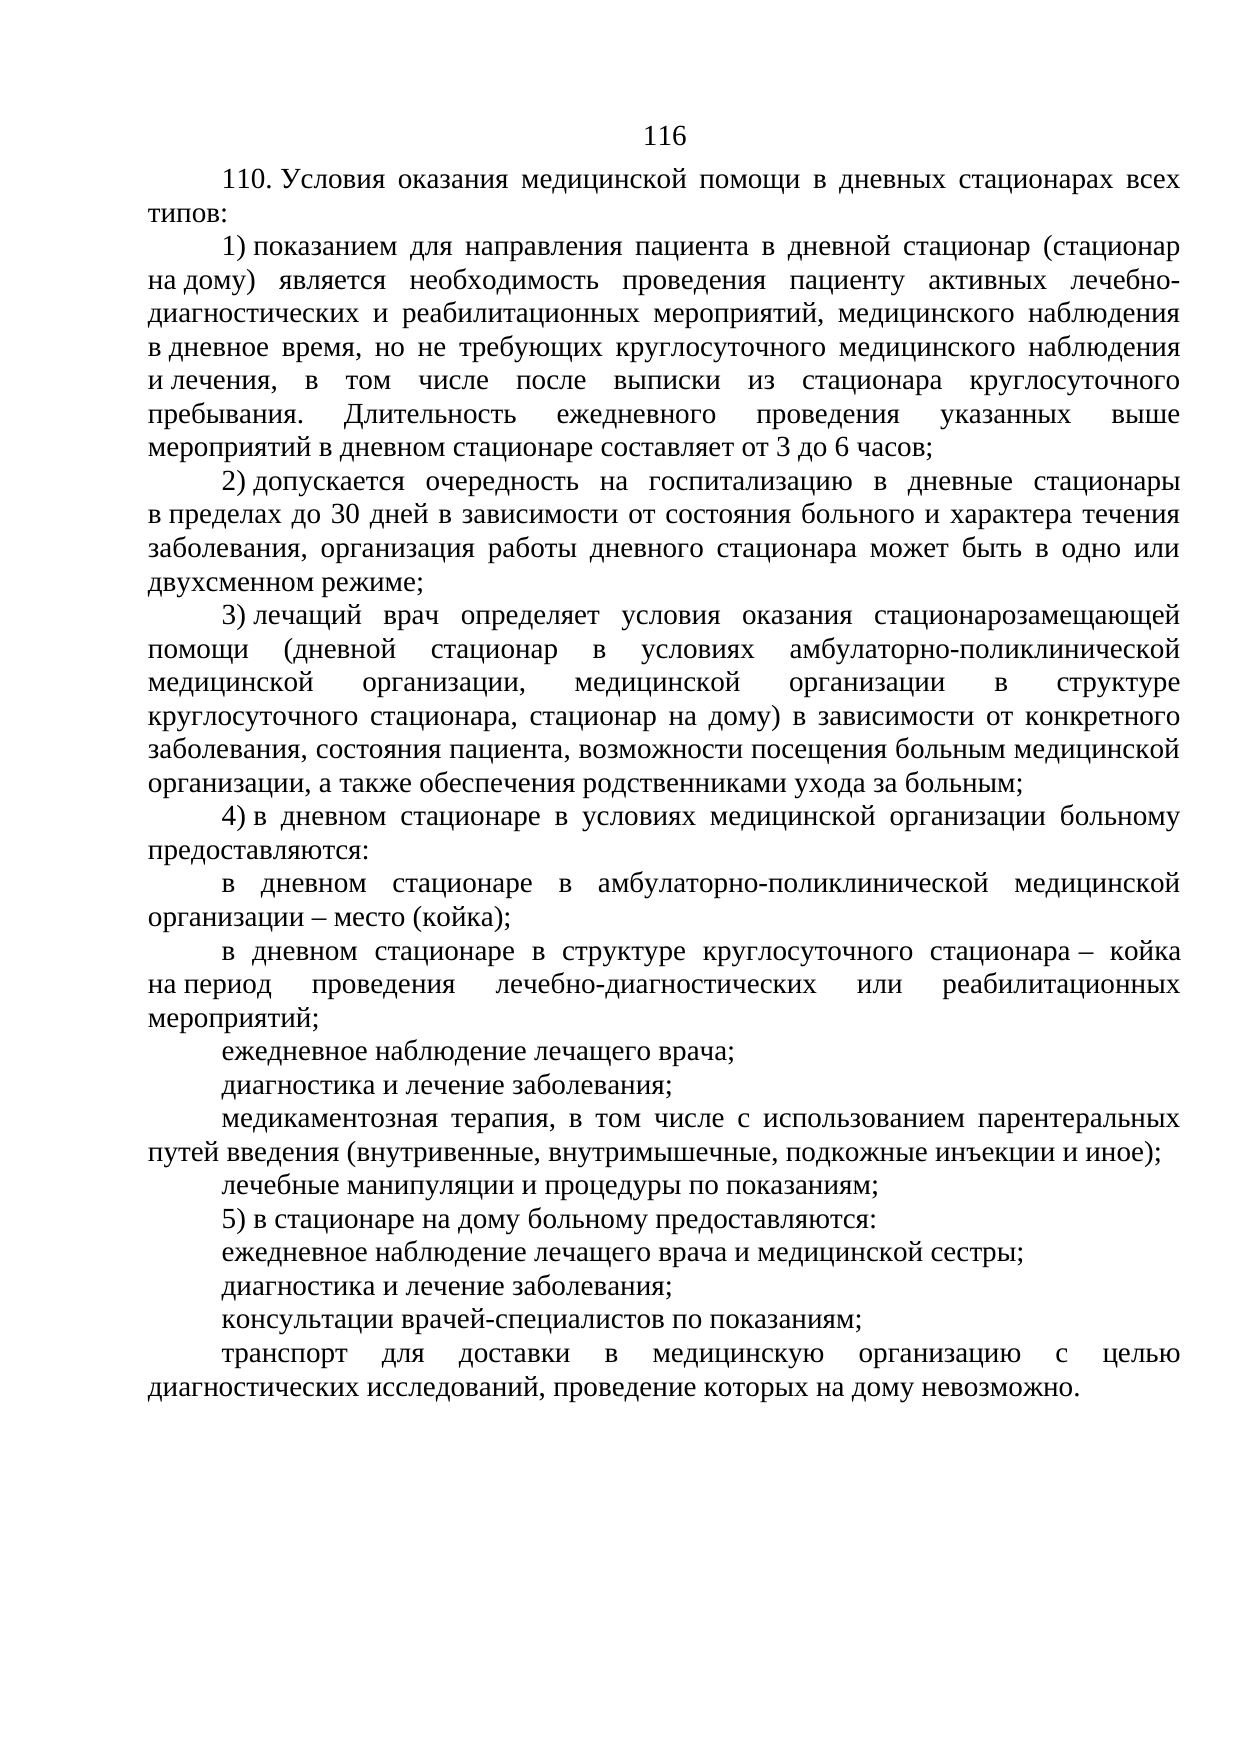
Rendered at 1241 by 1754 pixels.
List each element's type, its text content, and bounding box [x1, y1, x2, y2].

text ежедневное наблюдение лечащего врача; [148, 1033, 1181, 1067]
text 4) в дневном стационаре в условиях медицинской организации больному предоставляются: [148, 798, 1181, 866]
text 110. Условия оказания медицинской помощи в дневных стационарах всех типов: [148, 161, 1181, 228]
text медикаментозная терапия, в том числе с использованием парентеральных путей введения (внутривенные, внутримышечные, подкожные инъекции и иное); [148, 1100, 1181, 1167]
text 5) в стационаре на дому больному предоставляются: [148, 1201, 1181, 1234]
text ежедневное наблюдение лечащего врача и медицинской сестры; [148, 1234, 1181, 1268]
text 2) допускается очередность на госпитализацию в дневные стационары в пределах до 30 дней в зависимости от состояния больного и характера течения заболевания, организация работы дневного стационара может быть в одно или двухсменном режиме; [148, 463, 1181, 597]
text 3) лечащий врач определяет условия оказания стационарозамещающей помощи (дневной стационар в условиях амбулаторно-поликлинической медицинской организации, медицинской организации в структуре круглосуточного стационара, стационар на дому) в зависимости от конкретного заболевания, состояния пациента, возможности посещения больным медицинской организации, а также обеспечения родственниками ухода за больным; [148, 597, 1181, 798]
text диагностика и лечение заболевания; [148, 1067, 1181, 1100]
text диагностика и лечение заболевания; [148, 1268, 1181, 1302]
text лечебные манипуляции и процедуры по показаниям; [148, 1167, 1181, 1201]
text в дневном стационаре в амбулаторно-поликлинической медицинской организации – место (койка); [148, 866, 1181, 933]
text транспорт для доставки в медицинскую организацию с целью диагностических исследований, проведение которых на дому невозможно. [148, 1335, 1181, 1402]
text в дневном стационаре в структуре круглосуточного стационара – койка на период проведения лечебно-диагностических или реабилитационных мероприятий; [148, 933, 1181, 1033]
text консультации врачей-специалистов по показаниям; [148, 1302, 1181, 1335]
text 1) показанием для направления пациента в дневной стационар (стационар на дому) является необходимость проведения пациенту активных лечебно-диагностических и реабилитационных мероприятий, медицинского наблюдения в дневное время, но не требующих круглосуточного медицинского наблюдения и лечения, в том числе после выписки из стационара круглосуточного пребывания. Длительность ежедневного проведения указанных выше мероприятий в дневном стационаре составляет от 3 до 6 часов; [148, 228, 1181, 463]
